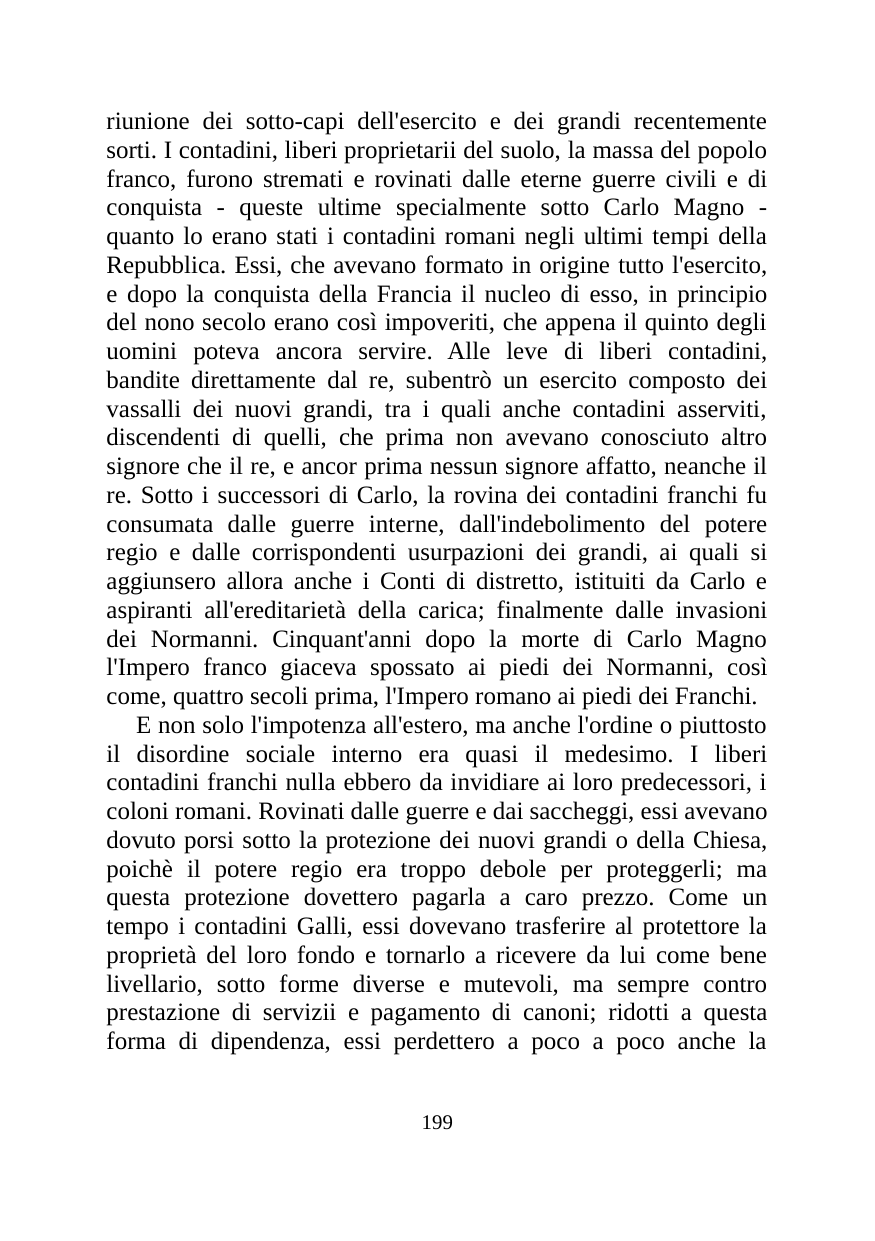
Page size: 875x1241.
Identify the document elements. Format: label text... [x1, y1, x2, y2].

text E non solo l'impotenza all'estero, ma anche l'ordine o piuttosto il disordine sociale interno era quasi il medesimo. I liberi contadini franchi nulla ebbero da invidiare ai loro predecessori, i coloni romani. Rovinati dalle guerre e dai saccheggi, essi avevano dovuto porsi sotto la protezione dei nuovi grandi o della Chiesa, poichè il potere regio era troppo debole per proteggerli; ma questa protezione dovettero pagarla a caro prezzo. Come un tempo i contadini Galli, essi dovevano trasferire al protettore la proprietà del loro fondo e tornarlo a ricevere da lui come bene livellario, sotto forme diverse e mutevoli, ma sempre contro prestazione di servizii e pagamento di canoni; ridotti a questa forma di dipendenza, essi perdettero a poco a poco anche la [106, 710, 768, 1055]
text riunione dei sotto-capi dell'esercito e dei grandi recentemente sorti. I contadini, liberi proprietarii del suolo, la massa del popolo franco, furono stremati e rovinati dalle eterne guerre civili e di conquista - queste ultime specialmente sotto Carlo Magno - quanto lo erano stati i contadini romani negli ultimi tempi della Repubblica. Essi, che avevano formato in origine tutto l'esercito, e dopo la conquista della Francia il nucleo di esso, in principio del nono secolo erano così impoveriti, che appena il quinto degli uomini poteva ancora servire. Alle leve di liberi contadini, bandite direttamente dal re, subentrò un esercito composto dei vassalli dei nuovi grandi, tra i quali anche contadini asserviti, discendenti di quelli, che prima non avevano conosciuto altro signore che il re, e ancor prima nessun signore affatto, neanche il re. Sotto i successori di Carlo, la rovina dei contadini franchi fu consumata dalle guerre interne, dall'indebolimento del potere regio e dalle corrispondenti usurpazioni dei grandi, ai quali si aggiunsero allora anche i Conti di distretto, istituiti da Carlo e aspiranti all'ereditarietà della carica; finalmente dalle invasioni dei Normanni. Cinquant'anni dopo la morte di Carlo Magno l'Impero franco giaceva spossato ai piedi dei Normanni, così come, quattro secoli prima, l'Impero romano ai piedi dei Franchi. [106, 106, 768, 710]
